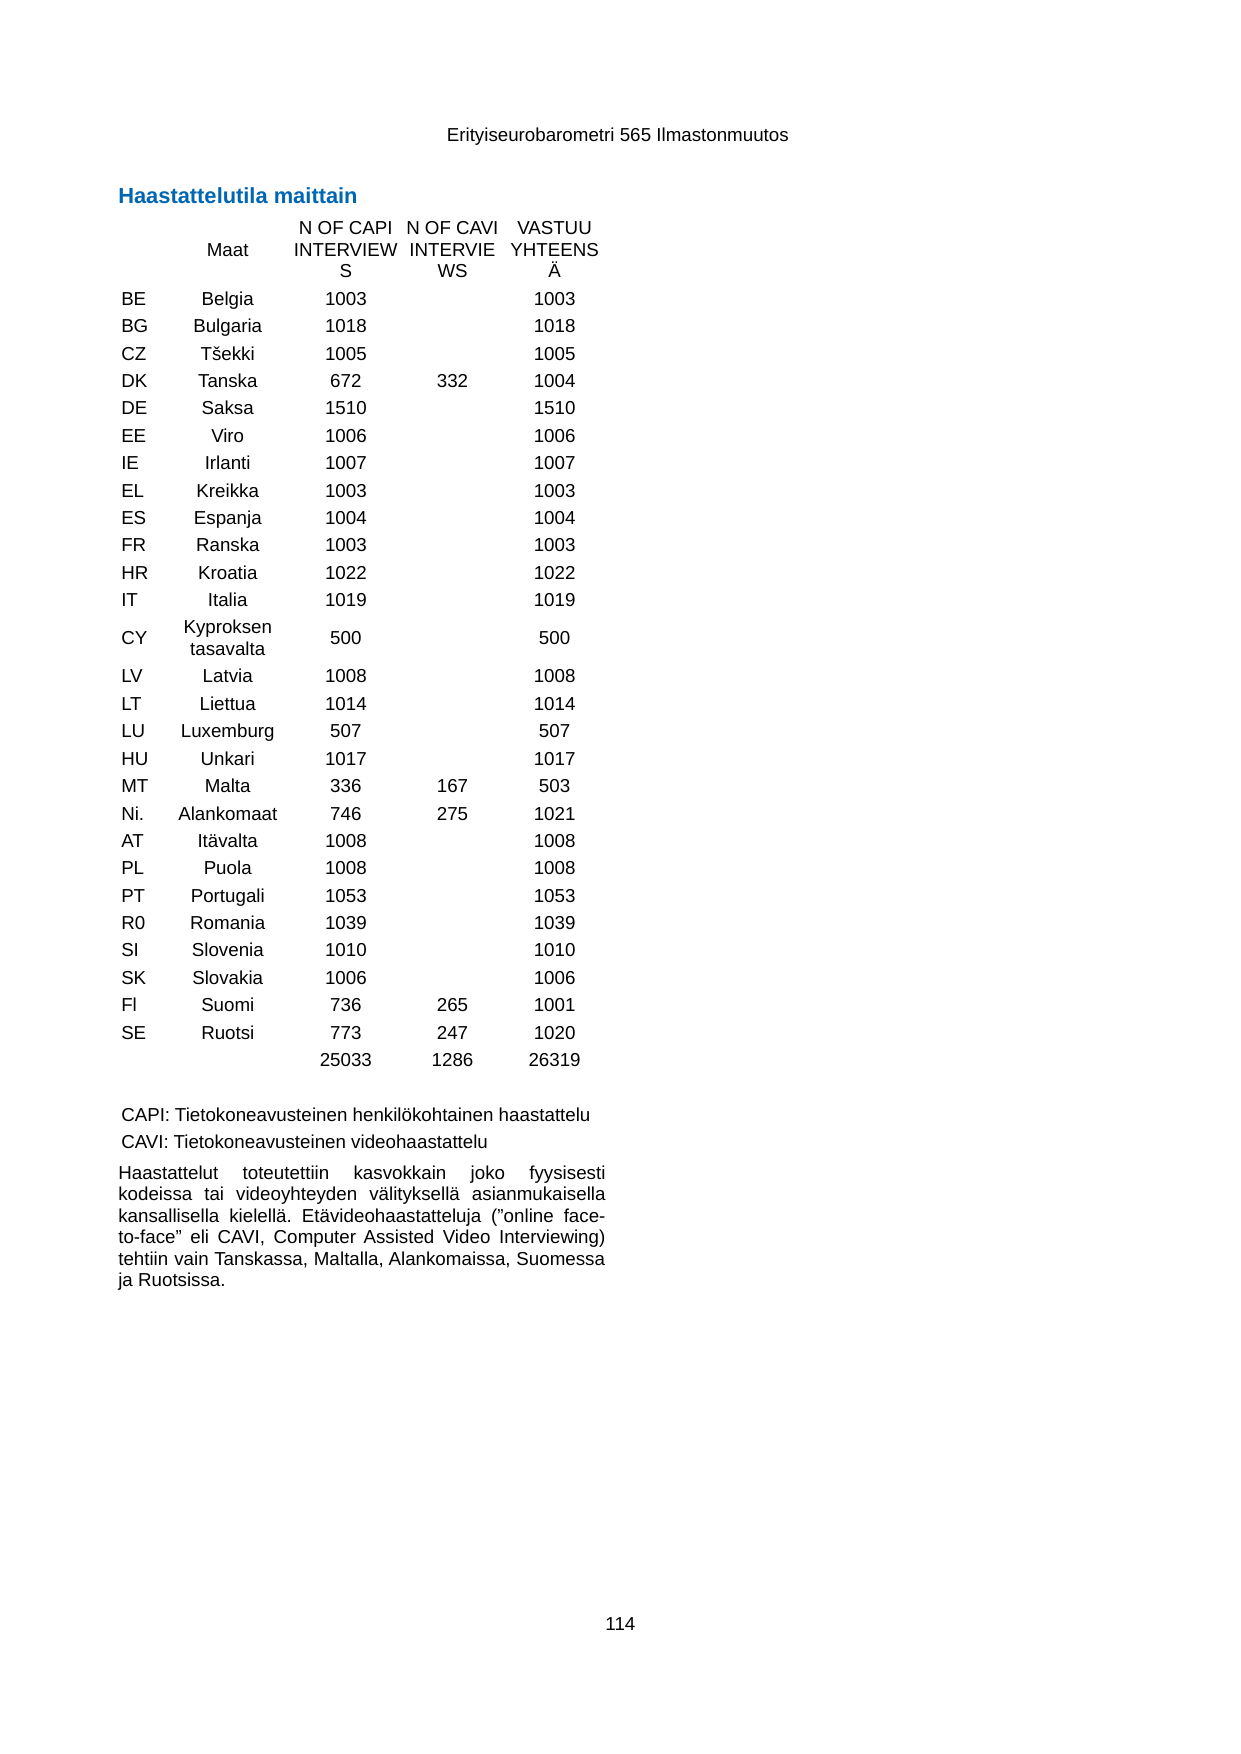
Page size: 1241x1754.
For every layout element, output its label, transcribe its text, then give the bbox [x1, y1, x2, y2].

table_cell Irlanti [165, 449, 290, 476]
table_cell 167 [401, 772, 503, 799]
table_cell R0 [118, 909, 165, 936]
table_cell [401, 663, 503, 690]
table_cell Ranska [165, 531, 290, 559]
table_cell [401, 285, 503, 312]
table_cell DE [118, 394, 165, 422]
table_cell 1008 [503, 663, 605, 690]
table_cell 736 [290, 991, 401, 1018]
table_cell 1003 [290, 476, 401, 504]
table_cell [401, 476, 503, 504]
table_cell Alankomaat [165, 799, 290, 827]
table_cell BG [118, 312, 165, 339]
table_cell 503 [503, 772, 605, 799]
table_header VASTUU YHTEENSÄ [503, 214, 605, 285]
table_cell 500 [503, 614, 605, 662]
table_cell Saksa [165, 394, 290, 422]
table_cell 1022 [290, 559, 401, 586]
table_cell 1020 [503, 1019, 605, 1046]
table_cell SI [118, 936, 165, 964]
text Haastattelut toteutettiin kasvokkain joko fyysisesti kodeissa tai videoyhteyden välityksellä asianmukaisella kansallisella kielellä. Etävideohaastatteluja (”online face-to-face” eli CAVI, Computer Assisted Video Interviewing) tehtiin vain Tanskassa, Maltalla, Alankomaissa, Suomessa ja Ruotsissa. [118, 1161, 605, 1291]
table_cell 1014 [503, 690, 605, 717]
table_cell 1022 [503, 559, 605, 586]
table_cell LV [118, 663, 165, 690]
table_cell [165, 1046, 290, 1073]
table_cell 1003 [503, 531, 605, 559]
table_cell 1004 [503, 504, 605, 531]
table_cell Slovakia [165, 964, 290, 991]
table_cell 1005 [503, 340, 605, 367]
table_cell 1018 [290, 312, 401, 339]
table_cell Bulgaria [165, 312, 290, 339]
table_cell HR [118, 559, 165, 586]
table_cell LU [118, 717, 165, 744]
table_cell [165, 1073, 290, 1101]
table_cell 1010 [290, 936, 401, 964]
table_cell [401, 586, 503, 613]
table_cell LT [118, 690, 165, 717]
table_cell CAPI: Tietokoneavusteinen henkilökohtainen haastattelu [118, 1101, 605, 1128]
table_cell [118, 1073, 165, 1101]
table_cell 1017 [290, 745, 401, 772]
table_cell 1018 [503, 312, 605, 339]
table_cell 1001 [503, 991, 605, 1018]
table_cell PL [118, 854, 165, 882]
table_cell 1004 [290, 504, 401, 531]
table_cell [401, 690, 503, 717]
table_cell [290, 1073, 401, 1101]
table_cell 672 [290, 367, 401, 394]
table_cell 1006 [503, 964, 605, 991]
table_header N OF CAPI INTERVIEWS [290, 214, 401, 285]
table_cell Espanja [165, 504, 290, 531]
table_cell [401, 504, 503, 531]
table_cell 1008 [290, 854, 401, 882]
table_cell 773 [290, 1019, 401, 1046]
table_cell Tanska [165, 367, 290, 394]
table_cell 1006 [290, 964, 401, 991]
table_header Maat [165, 214, 290, 285]
table_cell 1006 [503, 422, 605, 449]
table_cell FR [118, 531, 165, 559]
table_cell Tšekki [165, 340, 290, 367]
table_cell 332 [401, 367, 503, 394]
table_cell 1510 [290, 394, 401, 422]
table_cell 1005 [290, 340, 401, 367]
table_cell 265 [401, 991, 503, 1018]
table_cell 26319 [503, 1046, 605, 1073]
table_cell 1019 [503, 586, 605, 613]
table_cell 1003 [503, 476, 605, 504]
table_cell 1021 [503, 799, 605, 827]
table_cell [118, 1046, 165, 1073]
table_cell Puola [165, 854, 290, 882]
table_cell Slovenia [165, 936, 290, 964]
table_cell 336 [290, 772, 401, 799]
table_cell EE [118, 422, 165, 449]
table_cell [401, 394, 503, 422]
table_cell [401, 854, 503, 882]
table_cell Suomi [165, 991, 290, 1018]
table_cell 1006 [290, 422, 401, 449]
table_cell [401, 614, 503, 662]
table_cell 1008 [290, 827, 401, 854]
table_cell Kreikka [165, 476, 290, 504]
table_cell Ni. [118, 799, 165, 827]
table_cell IT [118, 586, 165, 613]
table_cell Portugali [165, 882, 290, 909]
table_cell 1053 [290, 882, 401, 909]
table_cell PT [118, 882, 165, 909]
table_cell 1017 [503, 745, 605, 772]
table_cell Liettua [165, 690, 290, 717]
table_cell [401, 964, 503, 991]
table_cell Kroatia [165, 559, 290, 586]
table_cell CY [118, 614, 165, 662]
table_cell [401, 909, 503, 936]
table_cell 1014 [290, 690, 401, 717]
table_cell SE [118, 1019, 165, 1046]
table_header [118, 214, 165, 285]
table_cell 1019 [290, 586, 401, 613]
table_cell [401, 717, 503, 744]
table_cell [401, 936, 503, 964]
table_cell 1003 [290, 285, 401, 312]
table_cell 1053 [503, 882, 605, 909]
table_cell [401, 882, 503, 909]
table_cell 1039 [503, 909, 605, 936]
text Haastattelutila maittain [118, 183, 605, 208]
table_cell IE [118, 449, 165, 476]
table_cell 1008 [290, 663, 401, 690]
table_cell 1008 [503, 827, 605, 854]
table_cell 1010 [503, 936, 605, 964]
table_cell 1007 [503, 449, 605, 476]
table_cell SK [118, 964, 165, 991]
table_cell MT [118, 772, 165, 799]
table_cell Itävalta [165, 827, 290, 854]
table_cell [401, 449, 503, 476]
table_cell [401, 422, 503, 449]
table_cell CAVI: Tietokoneavusteinen videohaastattelu [118, 1128, 605, 1156]
table_cell Ruotsi [165, 1019, 290, 1046]
table_cell AT [118, 827, 165, 854]
table_cell EL [118, 476, 165, 504]
table_cell 275 [401, 799, 503, 827]
table_cell Malta [165, 772, 290, 799]
table_cell 25033 [290, 1046, 401, 1073]
table_cell Viro [165, 422, 290, 449]
table_cell 500 [290, 614, 401, 662]
table_cell [401, 531, 503, 559]
table_cell DK [118, 367, 165, 394]
table_cell Luxemburg [165, 717, 290, 744]
table_cell [401, 312, 503, 339]
table_cell 507 [290, 717, 401, 744]
table_cell 1008 [503, 854, 605, 882]
table_cell 746 [290, 799, 401, 827]
table_cell 1004 [503, 367, 605, 394]
table_header N OF CAVI INTERVIEWS [401, 214, 503, 285]
table_cell Latvia [165, 663, 290, 690]
table_cell 507 [503, 717, 605, 744]
table_cell 1286 [401, 1046, 503, 1073]
table_cell [401, 745, 503, 772]
table_cell 1007 [290, 449, 401, 476]
table_cell 247 [401, 1019, 503, 1046]
table_cell Fl [118, 991, 165, 1018]
table_cell CZ [118, 340, 165, 367]
table_cell [401, 559, 503, 586]
table_cell HU [118, 745, 165, 772]
table_cell [503, 1073, 605, 1101]
table_cell 1003 [503, 285, 605, 312]
table_cell Italia [165, 586, 290, 613]
table_cell Romania [165, 909, 290, 936]
table_cell [401, 340, 503, 367]
table_cell [401, 1073, 503, 1101]
table_cell 1039 [290, 909, 401, 936]
table_cell BE [118, 285, 165, 312]
table_cell Unkari [165, 745, 290, 772]
table_cell Kyproksen tasavalta [165, 614, 290, 662]
table_cell 1510 [503, 394, 605, 422]
table_cell ES [118, 504, 165, 531]
table_cell Belgia [165, 285, 290, 312]
table_cell 1003 [290, 531, 401, 559]
table_cell [401, 827, 503, 854]
